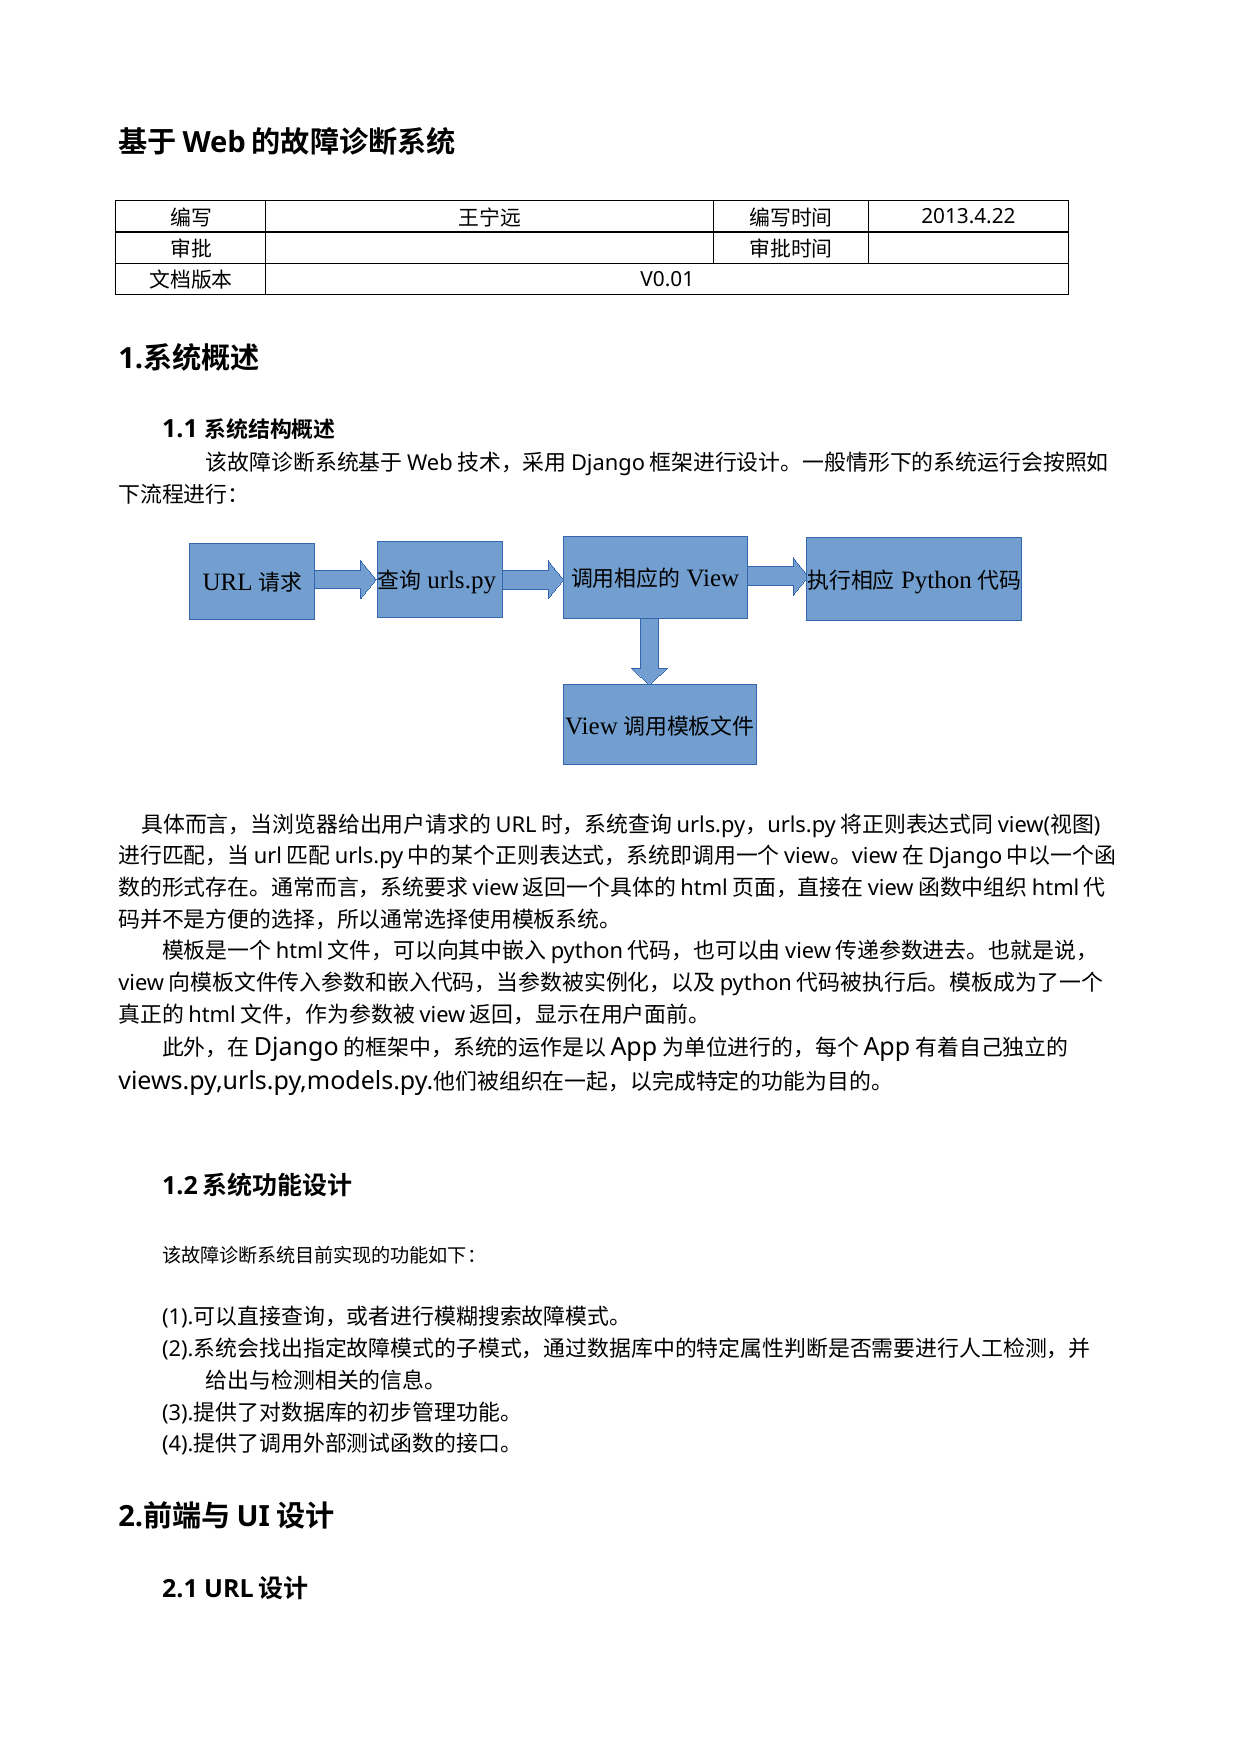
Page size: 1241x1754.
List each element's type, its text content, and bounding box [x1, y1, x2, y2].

text 1.1 系统结构概述 [118, 411, 1122, 445]
table_cell 审批时间 [714, 233, 868, 263]
text 2.1 URL设计 [118, 1569, 1122, 1605]
table_cell V0.01 [266, 264, 1068, 294]
text 基于Web的故障诊断系统 [118, 118, 1122, 161]
text (1).可以直接查询，或者进行模糊搜索故障模式。 (2).系统会找出指定故障模式的子模式，通过数据库中的特定属性判断是否需要进行人工检测，并 给出与检测相关的信息。 [118, 1299, 1122, 1394]
table_cell [266, 233, 713, 263]
text (4).提供了调用外部测试函数的接口。 [118, 1426, 1122, 1458]
text 模板是一个html文件，可以向其中嵌入python代码，也可以由view传递参数进去。也就是说，view向模板文件传入参数和嵌入代码，当参数被实例化，以及python代码被执行后。模板成为了一个真正的html文件，作为参数被view返回，显示在用户面前。 [118, 933, 1122, 1029]
table_header 2013.4.22 [869, 201, 1068, 231]
table_cell 文档版本 [116, 264, 265, 294]
text 1.系统概述 [118, 335, 1122, 377]
text 具体而言，当浏览器给出用户请求的URL时，系统查询urls.py，urls.py将正则表达式同view(视图)进行匹配，当url匹配urls.py中的某个正则表达式，系统即调用一个view。view在Django中以一个函数的形式存在。通常而言，系统要求view返回一个具体的html页面，直接在view函数中组织html代码并不是方便的选择，所以通常选择使用模板系统。 [118, 807, 1122, 933]
table_cell 审批 [116, 233, 265, 263]
text 该故障诊断系统目前实现的功能如下： [118, 1235, 1122, 1269]
text 该故障诊断系统基于Web技术，采用Django框架进行设计。一般情形下的系统运行会按照如下流程进行： [118, 445, 1122, 509]
text 2.前端与UI设计 [118, 1492, 1122, 1534]
table_header 编写 [116, 201, 265, 231]
text 1.2系统功能设计 [118, 1165, 1122, 1201]
text (3).提供了对数据库的初步管理功能。 [118, 1394, 1122, 1426]
table_header 编写时间 [714, 201, 868, 231]
text 此外，在Django的框架中，系统的运作是以App为单位进行的，每个App有着自己独立的views.py,urls.py,models.py.他们被组织在一起，以完成特定的功能为目的。 [118, 1029, 1122, 1097]
table_cell [869, 233, 1068, 263]
table_header 王宁远 [266, 201, 713, 231]
